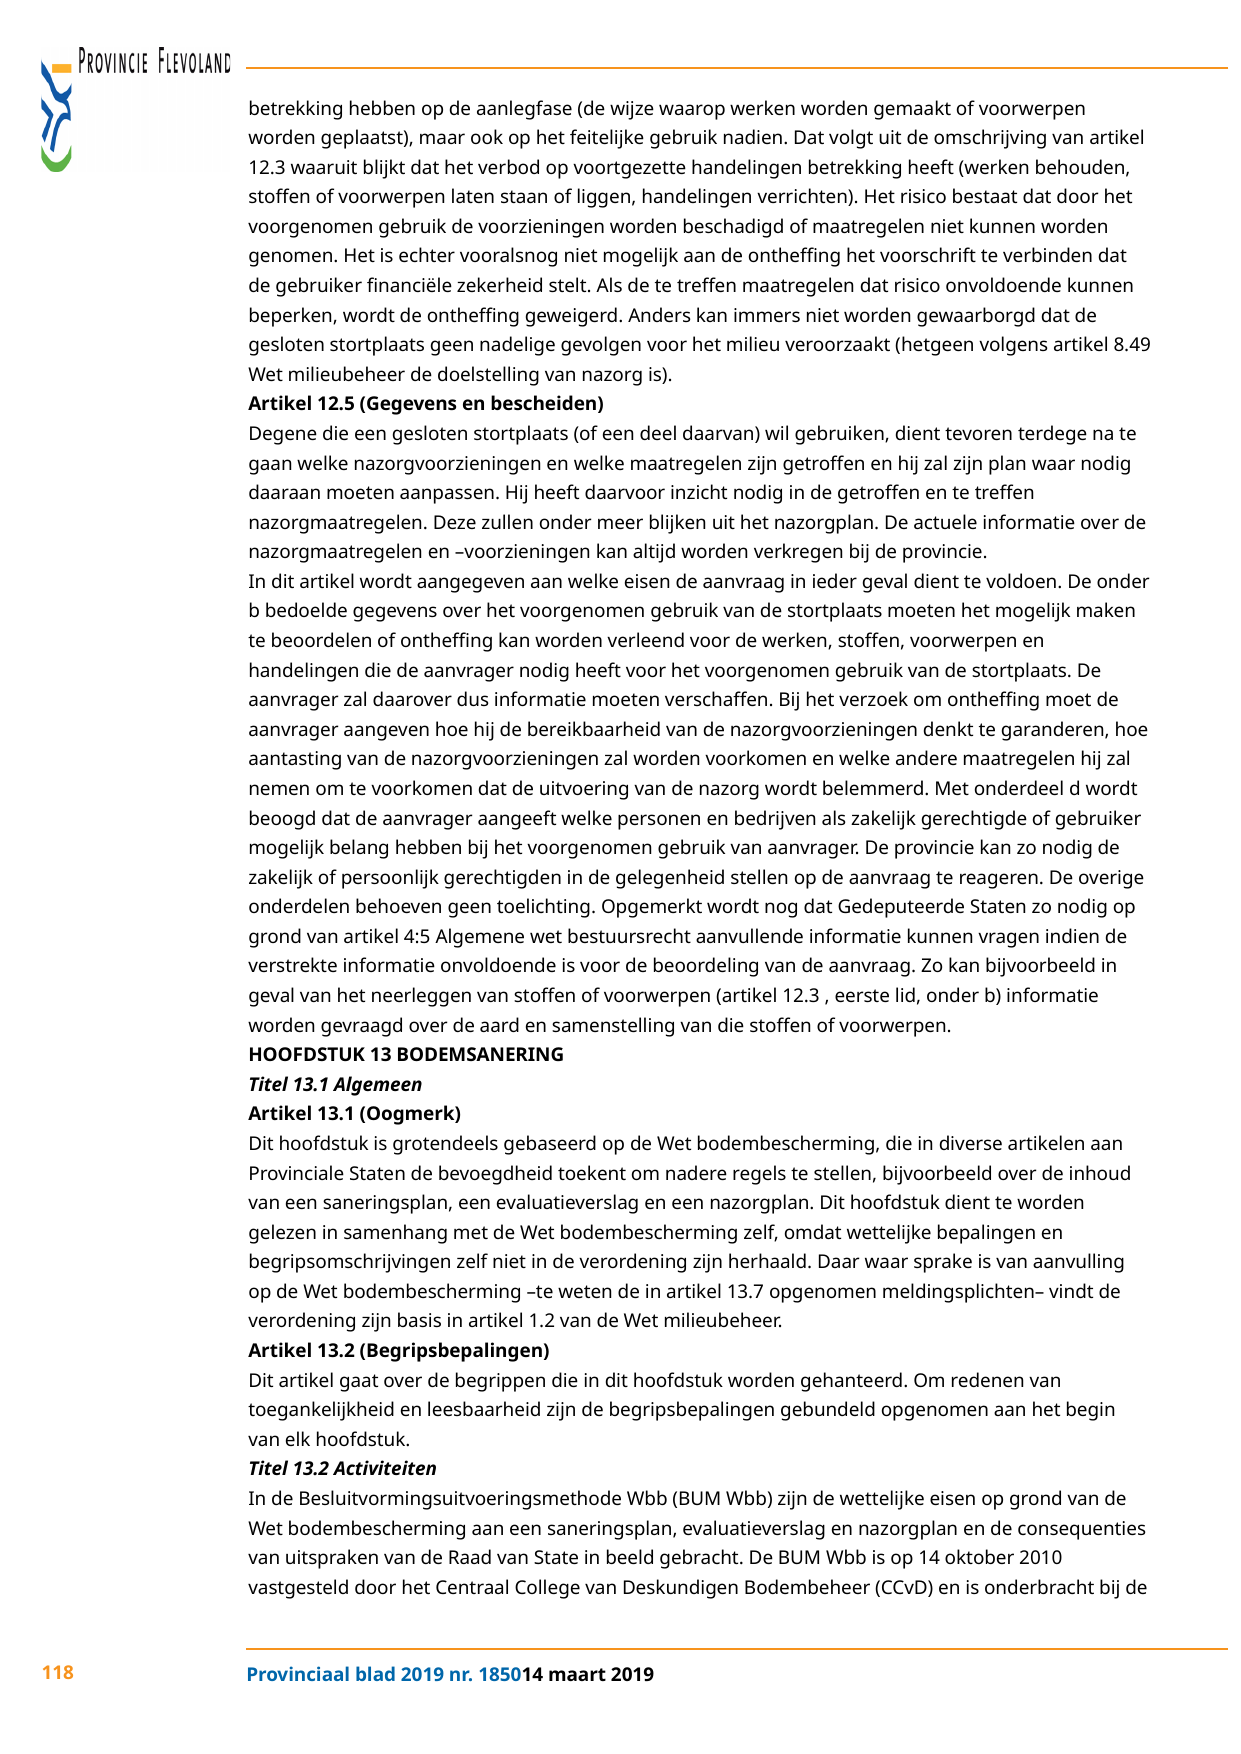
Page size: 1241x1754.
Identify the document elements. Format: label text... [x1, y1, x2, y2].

text Degene die een gesloten stortplaats (of een deel daarvan) wil gebruiken, dient tevoren terdege na te gaan welke nazorgvoorzieningen en welke maatregelen zijn getroffen en hij zal zijn plan waar nodig daaraan moeten aanpassen. Hij heeft daarvoor inzicht nodig in de getroffen en te treffen nazorgmaatregelen. Deze zullen onder meer blijken uit het nazorgplan. De actuele informatie over de nazorgmaatregelen en –voorzieningen kan altijd worden verkregen bij de provincie. [248, 420, 1152, 564]
text betrekking hebben op de aanlegfase (de wijze waarop werken worden gemaakt of voorwerpen worden geplaatst), maar ook op het feitelijke gebruik nadien. Dat volgt uit de omschrijving van artikel 12.3 waaruit blijkt dat het verbod op voortgezette handelingen betrekking heeft (werken behouden, stoffen of voorwerpen laten staan of liggen, handelingen verrichten). Het risico bestaat dat door het voorgenomen gebruik de voorzieningen worden beschadigd of maatregelen niet kunnen worden genomen. Het is echter vooralsnog niet mogelijk aan de ontheffing het voorschrift te verbinden dat de gebruiker financiële zekerheid stelt. Als de te treffen maatregelen dat risico onvoldoende kunnen beperken, wordt de ontheffing geweigerd. Anders kan immers niet worden gewaarborgd dat de gesloten stortplaats geen nadelige gevolgen voor het milieu veroorzaakt (hetgeen volgens artikel 8.49 Wet milieubeheer de doelstelling van nazorg is). [248, 95, 1152, 387]
text Artikel 13.1 (Oogmerk) [248, 1101, 1152, 1126]
text Titel 13.2 Activiteiten [248, 1456, 1152, 1481]
picture [41, 47, 231, 172]
text Dit hoofdstuk is grotendeels gebaseerd op de Wet bodembescherming, die in diverse artikelen aan Provinciale Staten de bevoegdheid toekent om nadere regels te stellen, bijvoorbeeld over de inhoud van een saneringsplan, een evaluatieverslag en een nazorgplan. Dit hoofdstuk dient te worden gelezen in samenhang met de Wet bodembescherming zelf, omdat wettelijke bepalingen en begripsomschrijvingen zelf niet in de verordening zijn herhaald. Daar waar sprake is van aanvulling op de Wet bodembescherming –te weten de in artikel 13.7 opgenomen meldingsplichten– vindt de verordening zijn basis in artikel 1.2 van de Wet milieubeheer. [248, 1130, 1152, 1333]
text Artikel 13.2 (Begripsbepalingen) [248, 1337, 1152, 1363]
text Titel 13.1 Algemeen [248, 1071, 1152, 1097]
text In de Besluitvormingsuitvoeringsmethode Wbb (BUM Wbb) zijn de wettelijke eisen op grond van de Wet bodembescherming aan een saneringsplan, evaluatieverslag en nazorgplan en de consequenties van uitspraken van de Raad van State in beeld gebracht. De BUM Wbb is op 14 oktober 2010 vastgesteld door het Centraal College van Deskundigen Bodembeheer (CCvD) en is onderbracht bij de [248, 1485, 1152, 1600]
text In dit artikel wordt aangegeven aan welke eisen de aanvraag in ieder geval dient te voldoen. De onder b bedoelde gegevens over het voorgenomen gebruik van de stortplaats moeten het mogelijk maken te beoordelen of ontheffing kan worden verleend voor de werken, stoffen, voorwerpen en handelingen die de aanvrager nodig heeft voor het voorgenomen gebruik van de stortplaats. De aanvrager zal daarover dus informatie moeten verschaffen. Bij het verzoek om ontheffing moet de aanvrager aangeven hoe hij de bereikbaarheid van de nazorgvoorzieningen denkt te garanderen, hoe aantasting van de nazorgvoorzieningen zal worden voorkomen en welke andere maatregelen hij zal nemen om te voorkomen dat de uitvoering van de nazorg wordt belemmerd. Met onderdeel d wordt beoogd dat de aanvrager aangeeft welke personen en bedrijven als zakelijk gerechtigde of gebruiker mogelijk belang hebben bij het voorgenomen gebruik van aanvrager. De provincie kan zo nodig de zakelijk of persoonlijk gerechtigden in de gelegenheid stellen op de aanvraag te reageren. De overige onderdelen behoeven geen toelichting. Opgemerkt wordt nog dat Gedeputeerde Staten zo nodig op grond van artikel 4:5 Algemene wet bestuursrecht aanvullende informatie kunnen vragen indien de verstrekte informatie onvoldoende is voor de beoordeling van de aanvraag. Zo kan bijvoorbeeld in geval van het neerleggen van stoffen of voorwerpen (artikel 12.3 , eerste lid, onder b) informatie worden gevraagd over de aard en samenstelling van die stoffen of voorwerpen. [248, 568, 1152, 1038]
text Dit artikel gaat over de begrippen die in dit hoofdstuk worden gehanteerd. Om redenen van toegankelijkheid en leesbaarheid zijn de begripsbepalingen gebundeld opgenomen aan het begin van elk hoofdstuk. [248, 1367, 1152, 1452]
text Artikel 12.5 (Gegevens en bescheiden) [248, 391, 1152, 416]
text HOOFDSTUK 13 BODEMSANERING [248, 1041, 1152, 1067]
